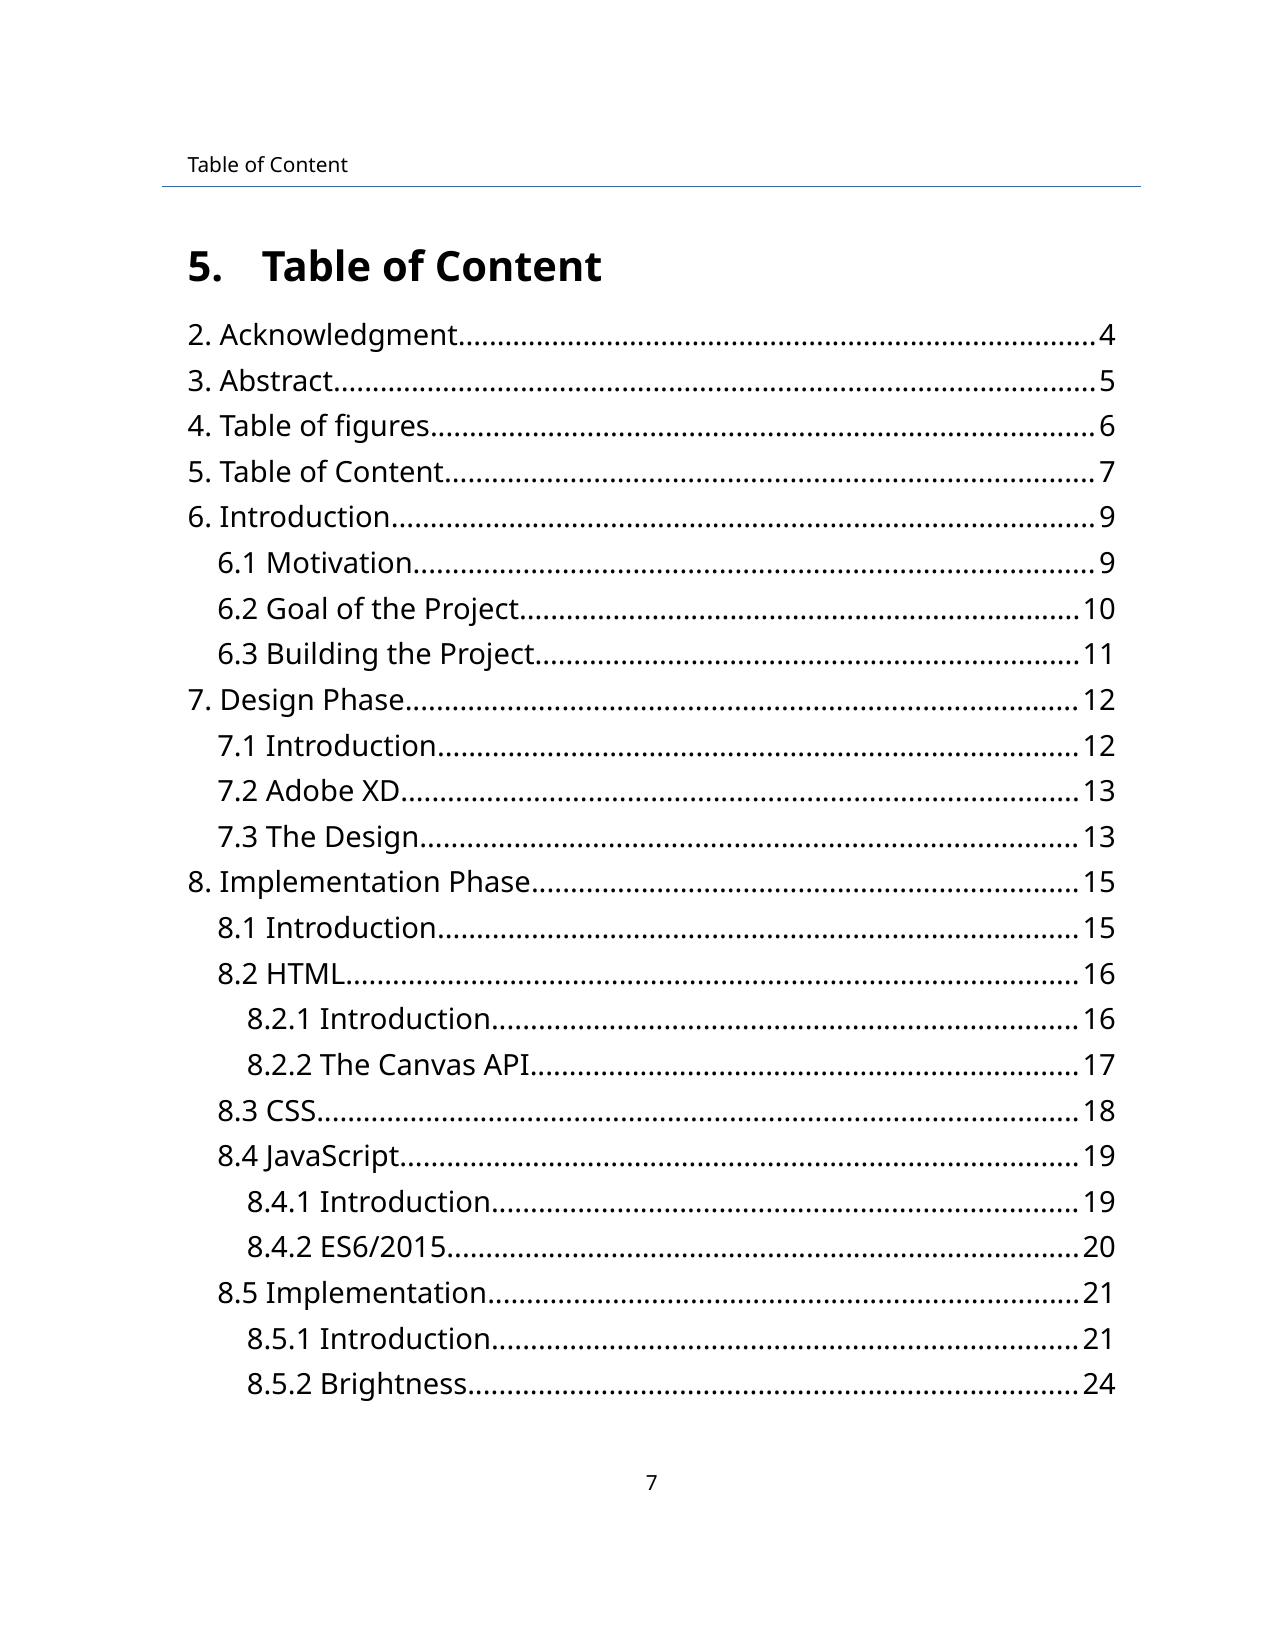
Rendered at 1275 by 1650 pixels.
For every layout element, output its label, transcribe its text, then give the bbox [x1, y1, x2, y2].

text 4. Table of figures 6 [187, 405, 1116, 445]
text 8.5 Implementation 21 [217, 1272, 1116, 1312]
text 8.5.2 Brightness 24 [247, 1363, 1116, 1403]
text 5. Table of Content 7 [187, 451, 1116, 491]
text 6.3 Building the Project 11 [217, 633, 1116, 673]
text 8.1 Introduction 15 [217, 907, 1116, 947]
text 8.2.1 Introduction 16 [247, 998, 1116, 1038]
text 6. Introduction 9 [187, 497, 1116, 536]
text 7.3 The Design 13 [217, 816, 1116, 856]
text 6.2 Goal of the Project 10 [217, 588, 1116, 628]
text 7. Design Phase 12 [187, 679, 1116, 719]
text 8.4.1 Introduction 19 [247, 1181, 1116, 1221]
text 7.1 Introduction 12 [217, 725, 1116, 764]
text 8.4 JavaScript 19 [217, 1135, 1116, 1175]
text 8.3 CSS 18 [217, 1090, 1116, 1129]
text 3. Abstract 5 [187, 360, 1116, 399]
text 8.2 HTML 16 [217, 953, 1116, 993]
text 8.4.2 ES6/2015 20 [247, 1227, 1116, 1266]
subtitle Table of Content [187, 236, 1116, 293]
text 7.2 Adobe XD 13 [217, 770, 1116, 810]
text 8.5.1 Introduction 21 [247, 1318, 1116, 1358]
text 6.1 Motivation 9 [217, 542, 1116, 582]
text 8.2.2 The Canvas API 17 [247, 1044, 1116, 1084]
text 8. Implementation Phase 15 [187, 862, 1116, 901]
text 2. Acknowledgment 4 [187, 314, 1116, 354]
